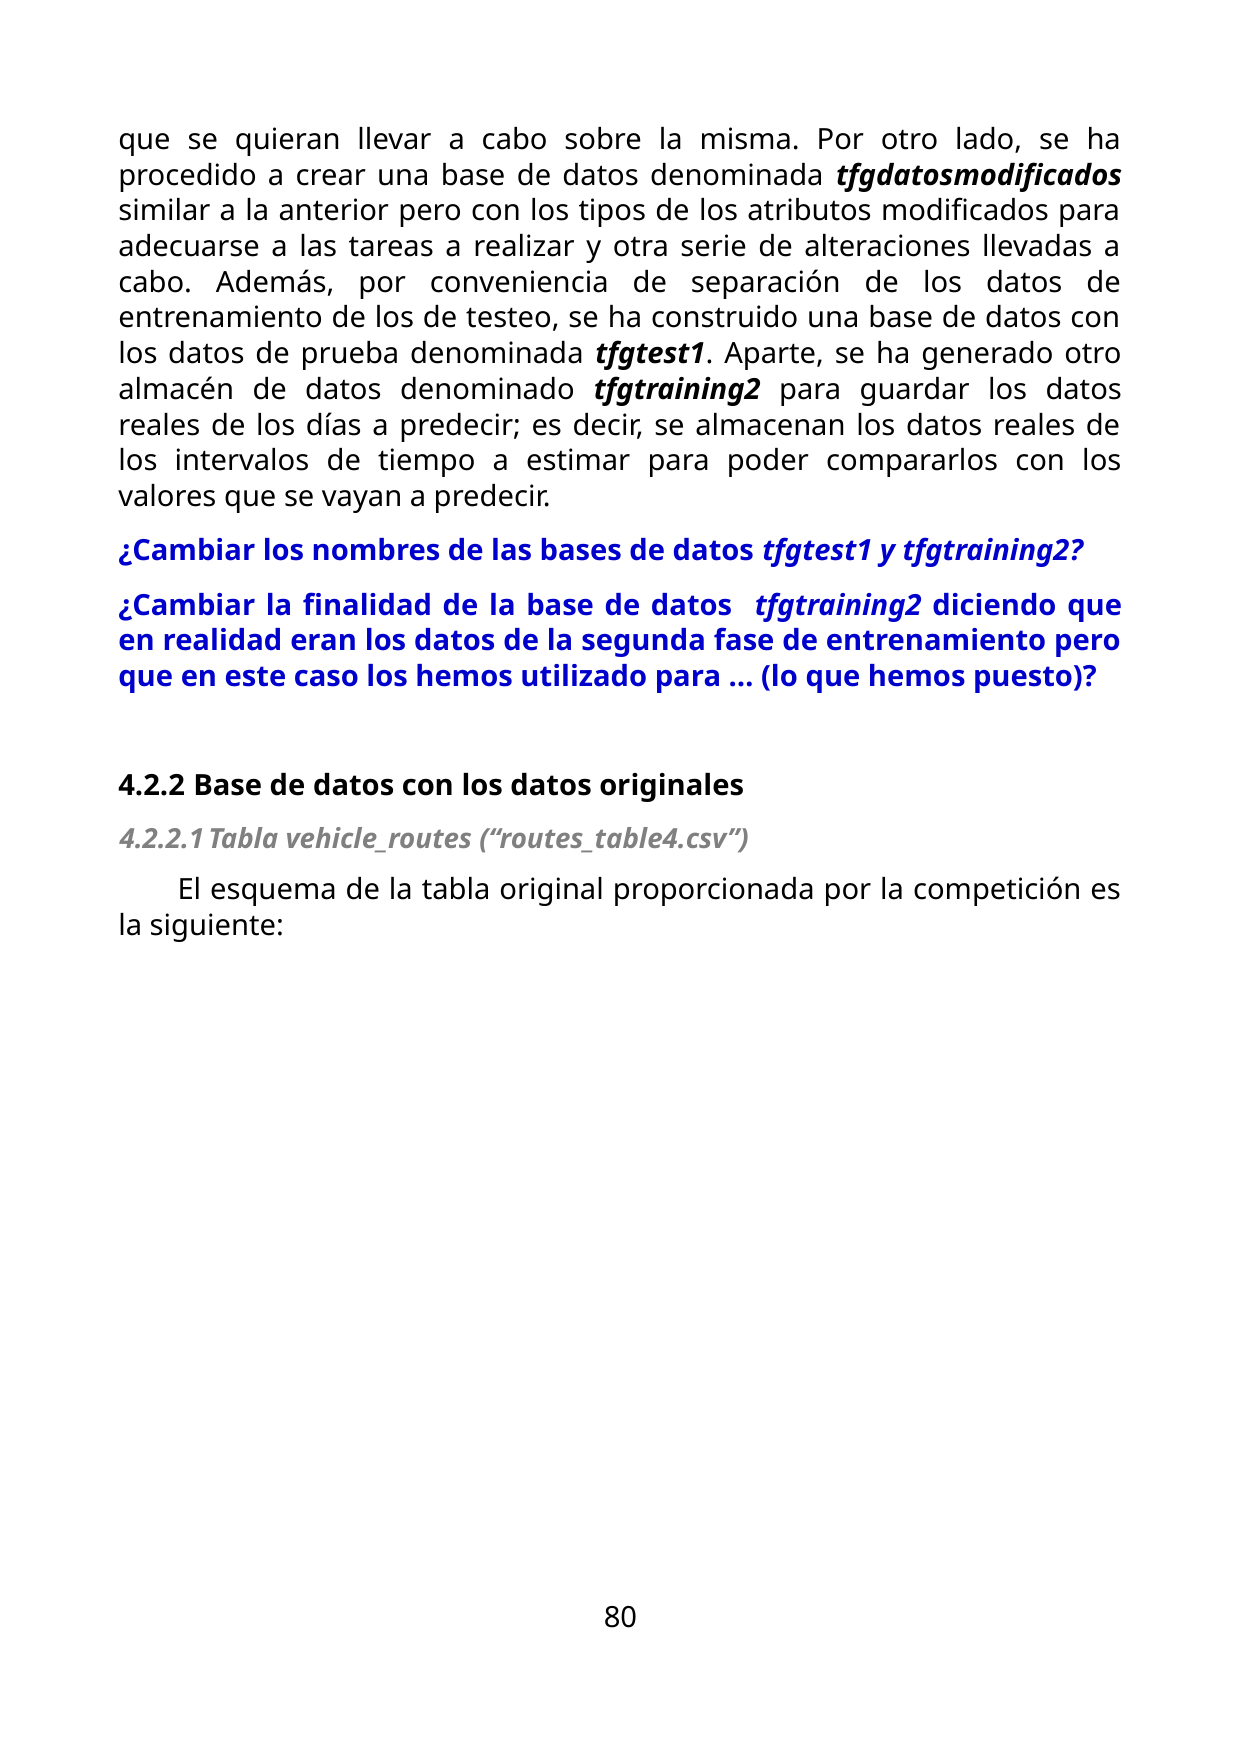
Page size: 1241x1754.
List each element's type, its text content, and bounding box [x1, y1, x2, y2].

list ¿Cambiar los nombres de las bases de datos tfgtest1 y tfgtraining2? [118, 530, 1122, 569]
text El esquema de la tabla original proporcionada por la competición es la siguiente: [118, 868, 1122, 944]
text que se quieran llevar a cabo sobre la misma. Por otro lado, se ha procedido a crear una base de datos denominada tfgdatosmodificados similar a la anterior pero con los tipos de los atributos modificados para adecuarse a las tareas a realizar y otra serie de alteraciones llevadas a cabo. Además, por conveniencia de separación de los datos de entrenamiento de los de testeo, se ha construido una base de datos con los datos de prueba denominada tfgtest1. Aparte, se ha generado otro almacén de datos denominado tfgtraining2 para guardar los datos reales de los días a predecir; es decir, se almacenan los datos reales de los intervalos de tiempo a estimar para poder compararlos con los valores que se vayan a predecir. [118, 118, 1122, 515]
subtitle Tabla vehicle_routes (“routes_table4.csv”) [119, 818, 1122, 856]
list ¿Cambiar la finalidad de la base de datos tfgtraining2 diciendo que en realidad eran los datos de la segunda fase de entrenamiento pero que en este caso los hemos utilizado para … (lo que hemos puesto)? [118, 584, 1122, 695]
subtitle Base de datos con los datos originales [118, 764, 1122, 804]
